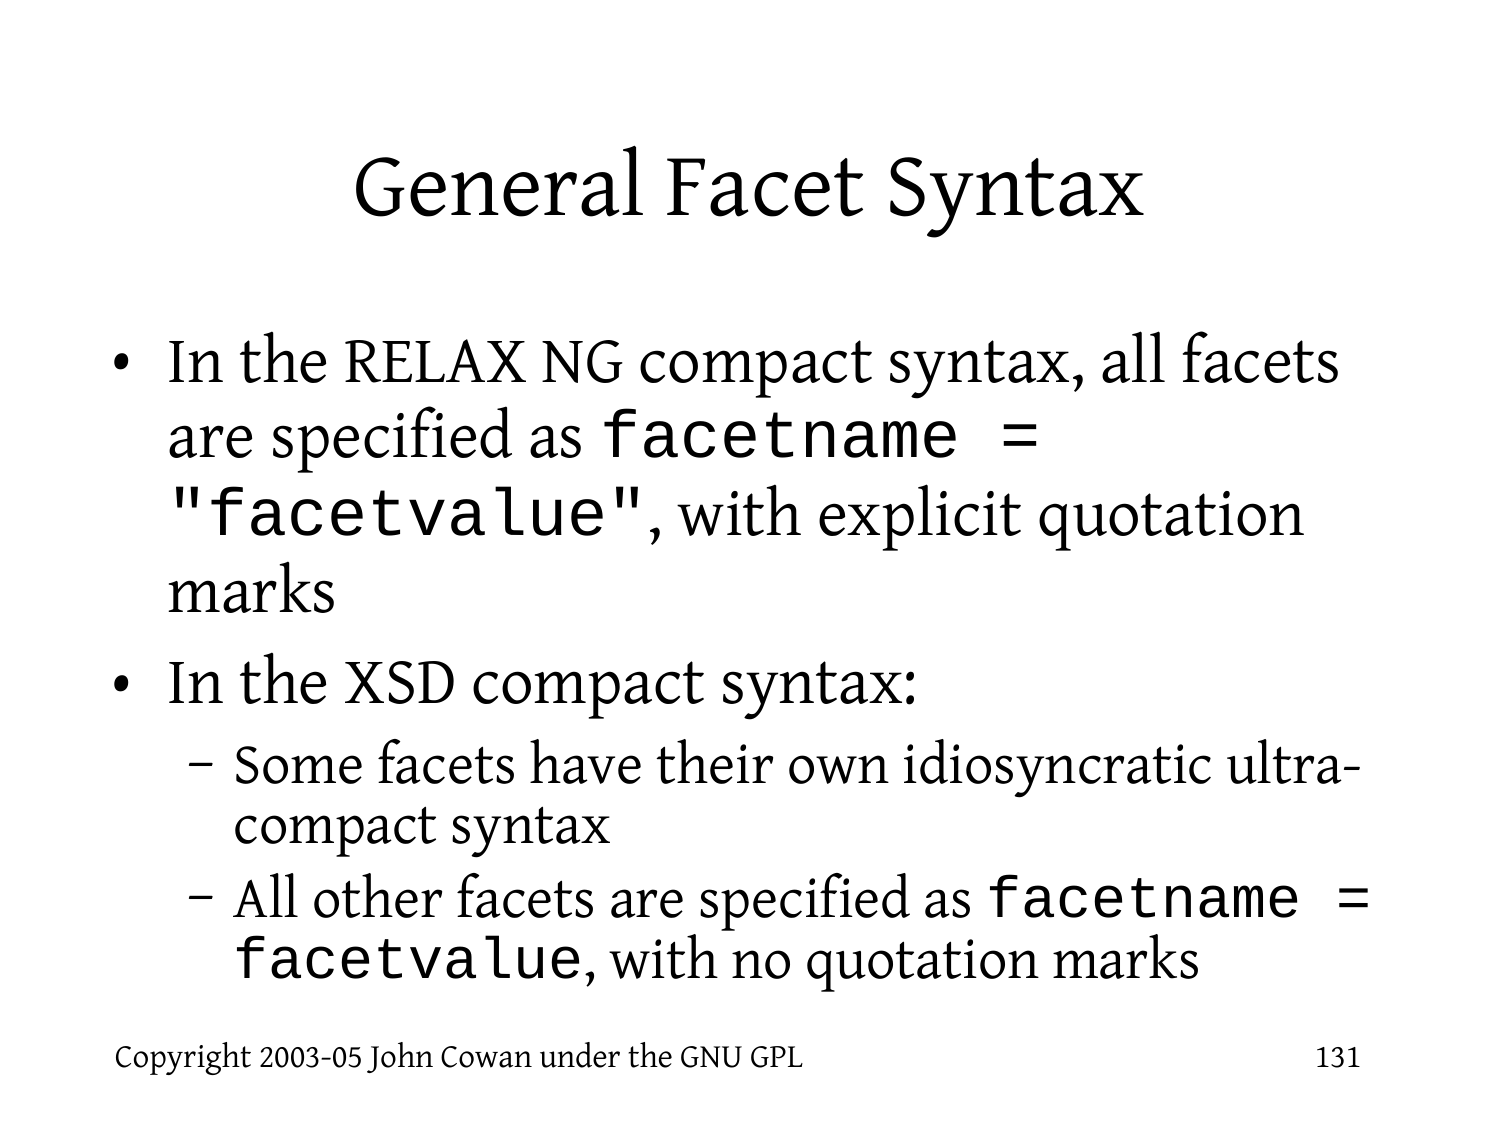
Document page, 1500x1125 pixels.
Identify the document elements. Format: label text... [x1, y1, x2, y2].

list In the RELAX NG compact syntax, all facets are specified as facetname = "facetvalue", with explicit quotation marks In the XSD compact syntax: Some facets have their own idiosyncratic ultra-compact syntax All other facets are specified as facetname = facetvalue, with no quotation marks [112, 324, 1387, 1000]
title General Facet Syntax [112, 57, 1387, 321]
